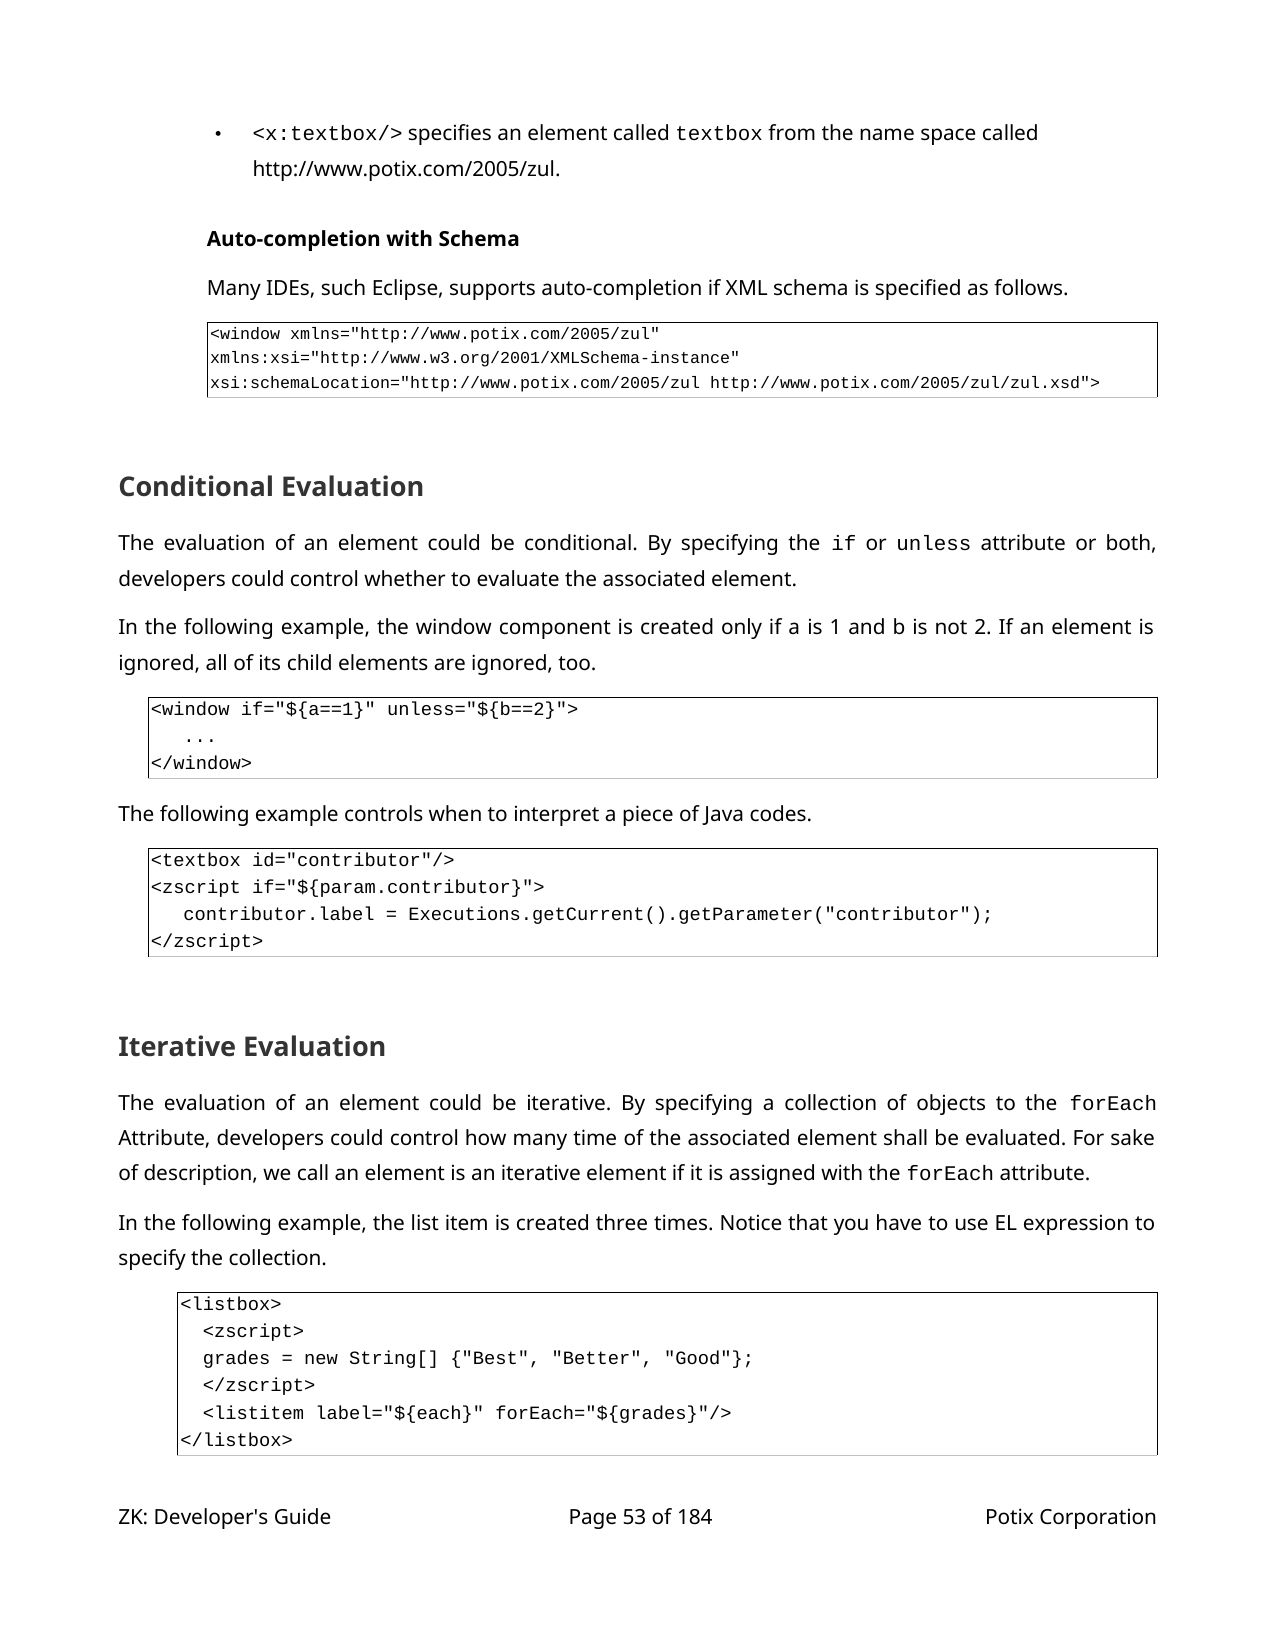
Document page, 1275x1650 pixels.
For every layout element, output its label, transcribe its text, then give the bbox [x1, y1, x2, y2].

text <textbox id="contributor"/> [149, 849, 1157, 872]
text contributor.label = Executions.getCurrent().getParameter("contributor"); [149, 902, 1157, 926]
text <window if="${a==1}" unless="${b==2}"> [149, 698, 1157, 721]
text The evaluation of an element could be conditional. By specifying the if or unless attribute or both, developers could control whether to evaluate the associated element. [118, 528, 1157, 592]
subtitle Conditional Evaluation [118, 468, 1157, 504]
subtitle Iterative Evaluation [118, 1027, 1157, 1064]
text <zscript if="${param.contributor}"> [149, 875, 1157, 899]
text </zscript> [149, 929, 1157, 956]
text The evaluation of an element could be iterative. By specifying a collection of objects to the forEach Attribute, developers could control how many time of the associated element shall be evaluated. For sake of description, we call an element is an iterative element if it is assigned with the forEach attribute. [118, 1088, 1157, 1187]
text In the following example, the window component is created only if a is 1 and b is not 2. If an element is ignored, all of its child elements are ignored, too. [118, 612, 1157, 676]
text Many IDEs, such Eclipse, supports auto-completion if XML schema is specified as follows. [207, 273, 1157, 301]
text <zscript> [178, 1319, 1157, 1343]
text <listitem label="${each}" forEach="${grades}"/> [178, 1401, 1157, 1425]
text The following example controls when to interpret a piece of Java codes. [118, 799, 1157, 827]
text <window xmlns="http://www.potix.com/2005/zul" [208, 323, 1157, 344]
text xmlns:xsi="http://www.w3.org/2001/XMLSchema-instance" [208, 347, 1157, 369]
text grades = new String[] {"Best", "Better", "Good"}; [178, 1346, 1157, 1370]
text </zscript> [178, 1373, 1157, 1398]
text </window> [149, 751, 1157, 778]
text xsi:schemaLocation="http://www.potix.com/2005/zul http://www.potix.com/2005/zul/zul.xsd"> [208, 372, 1157, 397]
text </listbox> [178, 1428, 1157, 1455]
list <x:textbox/> specifies an element called textbox from the name space called http://www.potix.com/2005/zul. [215, 118, 1157, 182]
subtitle Auto-completion with Schema [207, 224, 1157, 253]
text ... [149, 724, 1157, 748]
text <listbox> [178, 1293, 1157, 1316]
text In the following example, the list item is created three times. Notice that you have to use EL expression to specify the collection. [118, 1208, 1157, 1271]
